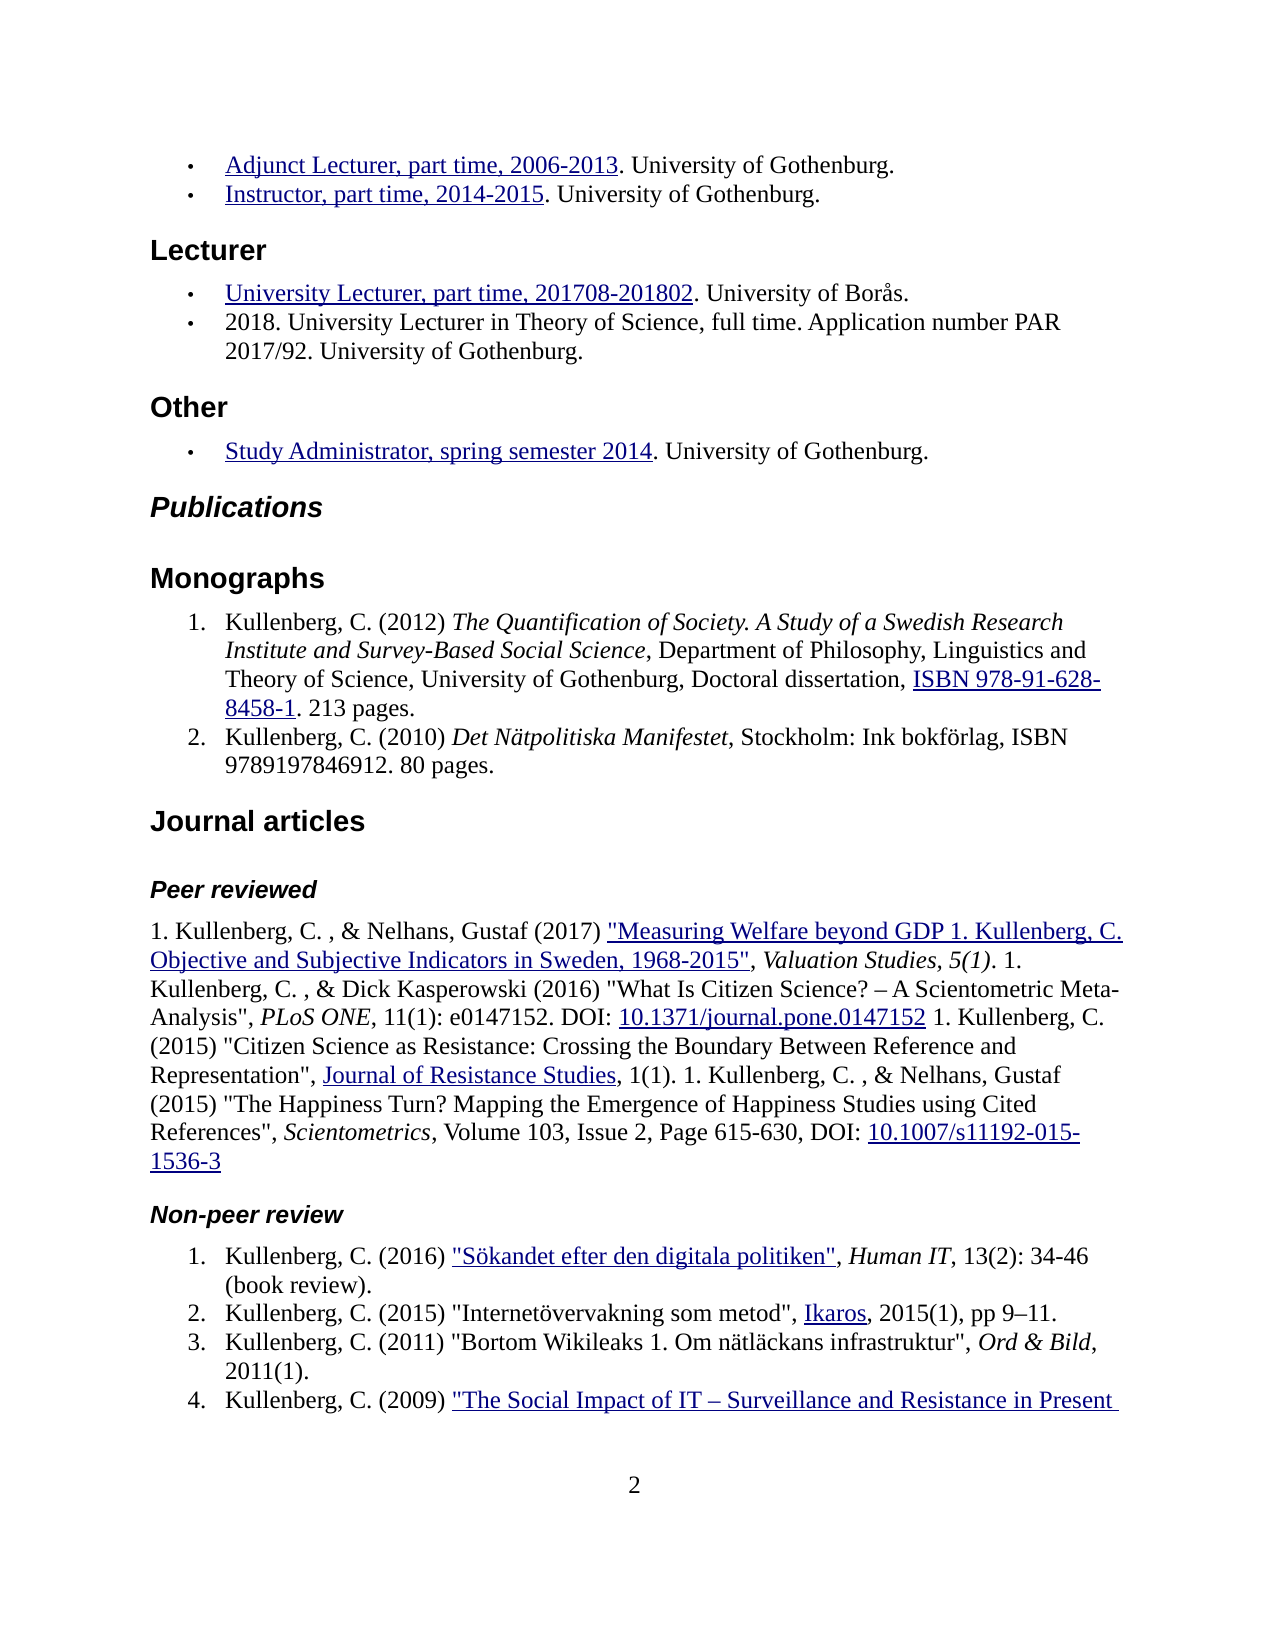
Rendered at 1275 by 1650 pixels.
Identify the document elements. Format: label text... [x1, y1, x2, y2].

list 2018. University Lecturer in Theory of Science, full time. Application number PAR 2017/92. University of Gothenburg. [187, 307, 1125, 365]
text 1. Kullenberg, C. , & Nelhans, Gustaf (2017) "Measuring Welfare beyond GDP 1. Kullenberg, C. Objective and Subjective Indicators in Sweden, 1968-2015", Valuation Studies, 5(1). 1. Kullenberg, C. , & Dick Kasperowski (2016) "What Is Citizen Science? – A Scientometric Meta-Analysis", PLoS ONE, 11(1): e0147152. DOI: 10.1371/journal.pone.0147152 1. Kullenberg, C. (2015) "Citizen Science as Resistance: Crossing the Boundary Between Reference and Representation", Journal of Resistance Studies, 1(1). 1. Kullenberg, C. , & Nelhans, Gustaf (2015) "The Happiness Turn? Mapping the Emergence of Happiness Studies using Cited References", Scientometrics, Volume 103, Issue 2, Page 615-630, DOI: 10.1007/s11192-015-1536-3 [150, 916, 1125, 1175]
list Kullenberg, C. (2010) Det Nätpolitiska Manifestet, Stockholm: Ink bokförlag, ISBN 9789197846912. 80 pages. [187, 722, 1125, 779]
list Study Administrator, spring semester 2014. University of Gothenburg. [187, 436, 1125, 464]
list Instructor, part time, 2014-2015. University of Gothenburg. [187, 179, 1125, 207]
list Kullenberg, C. (2011) "Bortom Wikileaks 1. Om nätläckans infrastruktur", Ord & Bild, 2011(1). [187, 1327, 1125, 1385]
list Adjunct Lecturer, part time, 2006-2013. University of Gothenburg. [187, 150, 1125, 179]
list Kullenberg, C. (2016) "Sökandet efter den digitala politiken", Human IT, 13(2): 34-46 (book review). [187, 1241, 1125, 1298]
subtitle Peer reviewed [150, 875, 1125, 904]
subtitle Lecturer [150, 232, 1125, 266]
list Kullenberg, C. (2012) The Quantification of Society. A Study of a Swedish Research Institute and Survey-Based Social Science, Department of Philosophy, Linguistics and Theory of Science, University of Gothenburg, Doctoral dissertation, ISBN 978-91-628-8458-1. 213 pages. [187, 607, 1125, 722]
list Kullenberg, C. (2015) "Internetövervakning som metod", Ikaros, 2015(1), pp 9–11. [187, 1298, 1125, 1327]
subtitle Journal articles [150, 804, 1125, 838]
list Kullenberg, C. (2009) "The Social Impact of IT – Surveillance and Resistance in Present [187, 1385, 1125, 1413]
subtitle Publications [150, 489, 1125, 523]
subtitle Non-peer review [150, 1200, 1125, 1228]
list University Lecturer, part time, 201708-201802. University of Borås. [187, 278, 1125, 307]
subtitle Monographs [150, 561, 1125, 594]
subtitle Other [150, 390, 1125, 423]
